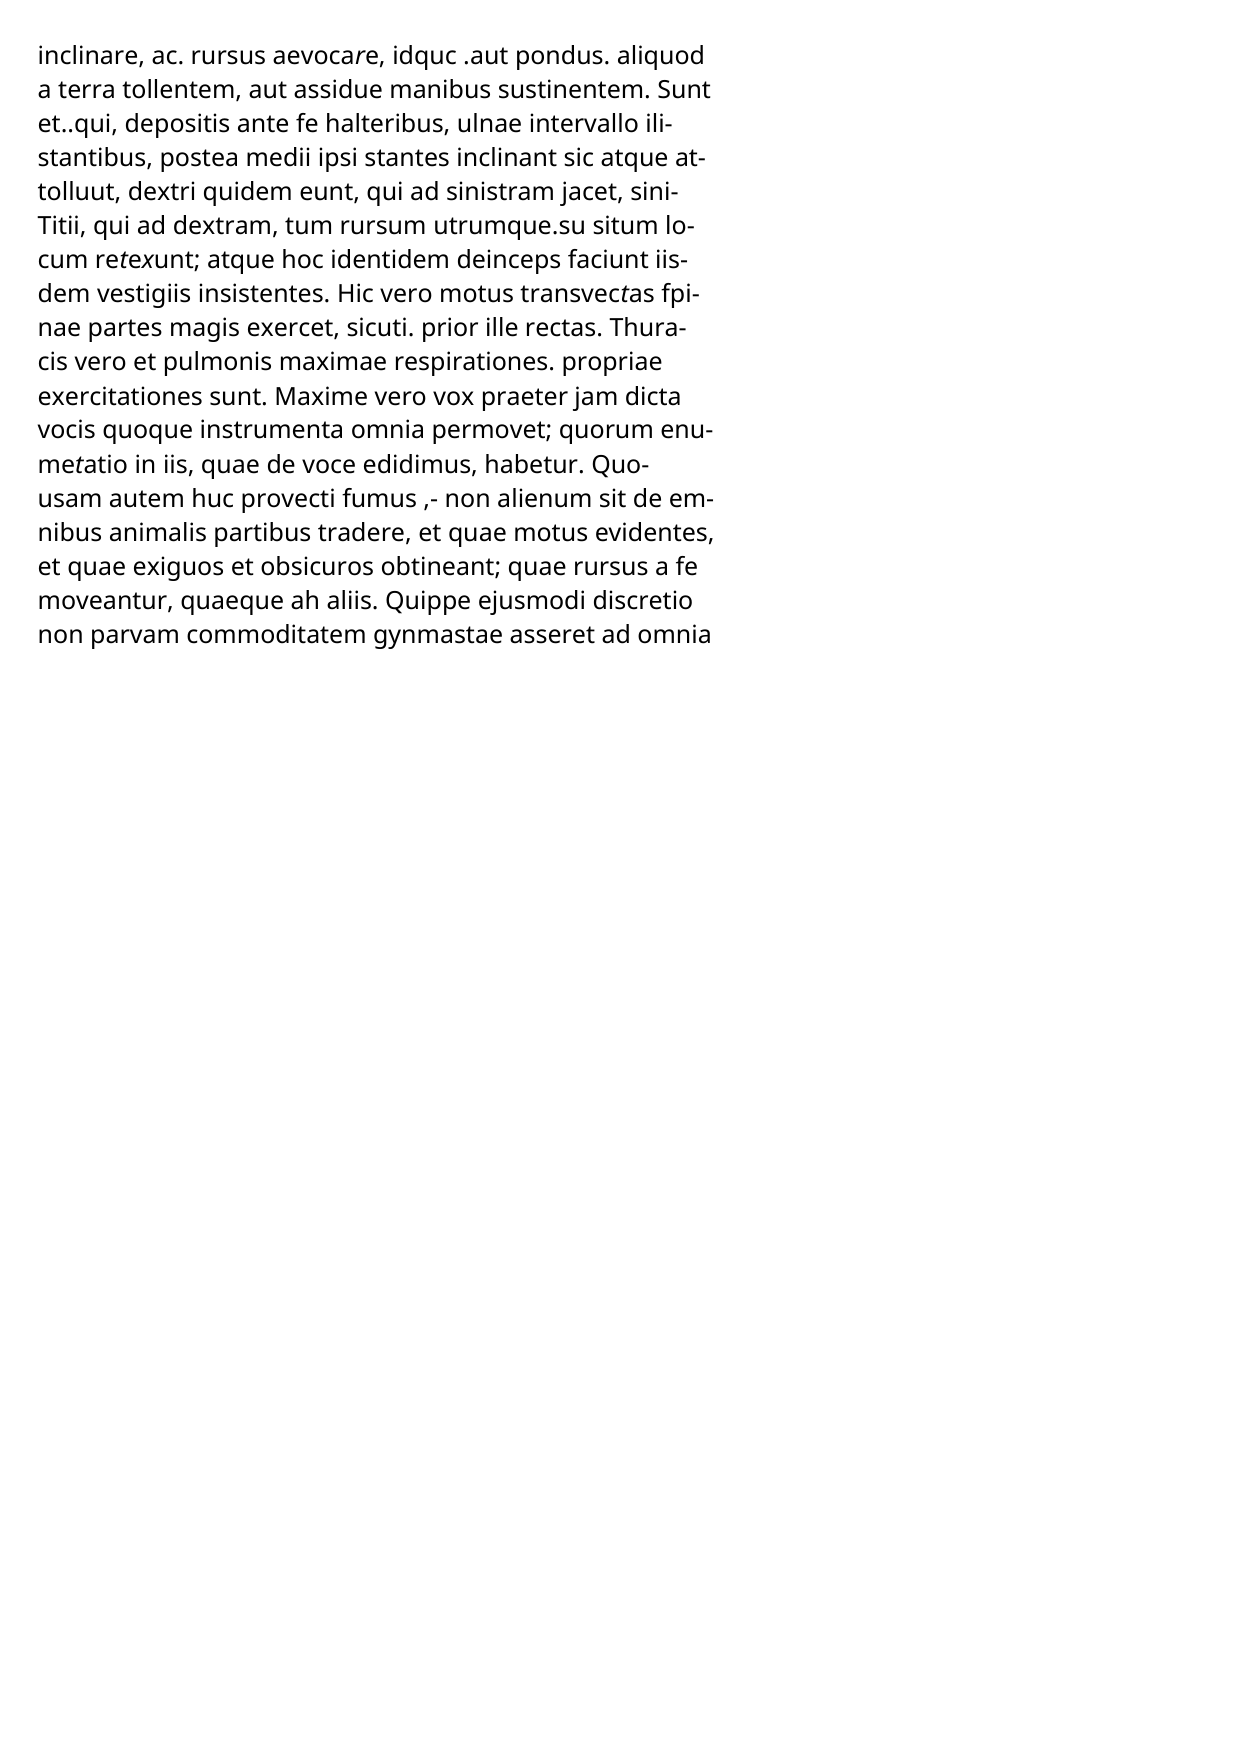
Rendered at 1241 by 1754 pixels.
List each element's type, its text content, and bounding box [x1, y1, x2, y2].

text inclinare, ac. rursus aevocare, idquc .aut pondus. aliquod a terra tollentem, aut assidue manibus sustinentem. Sunt et..qui, depositis ante fe halteribus, ulnae intervallo ili- stantibus, postea medii ipsi stantes inclinant sic atque at- tolluut, dextri quidem eunt, qui ad sinistram jacet, sini- Titii, qui ad dextram, tum rursum utrumque.su situm lo- cum retexunt; atque hoc identidem deinceps faciunt iis- dem vestigiis insistentes. Hic vero motus transvectas fpi- nae partes magis exercet, sicuti. prior ille rectas. Thura- cis vero et pulmonis maximae respirationes. propriae exercitationes sunt. Maxime vero vox praeter jam dicta vocis quoque instrumenta omnia permovet; quorum enu- metatio in iis, quae de voce edidimus, habetur. Quo- usam autem huc provecti fumus ,- non alienum sit de em- nibus animalis partibus tradere, et quae motus evidentes, et quae exiguos et obsicuros obtineant; quae rursus a fe moveantur, quaeque ah aliis. Quippe ejusmodi discretio non parvam commoditatem gynmastae asseret ad omnia [37, 37, 1203, 651]
